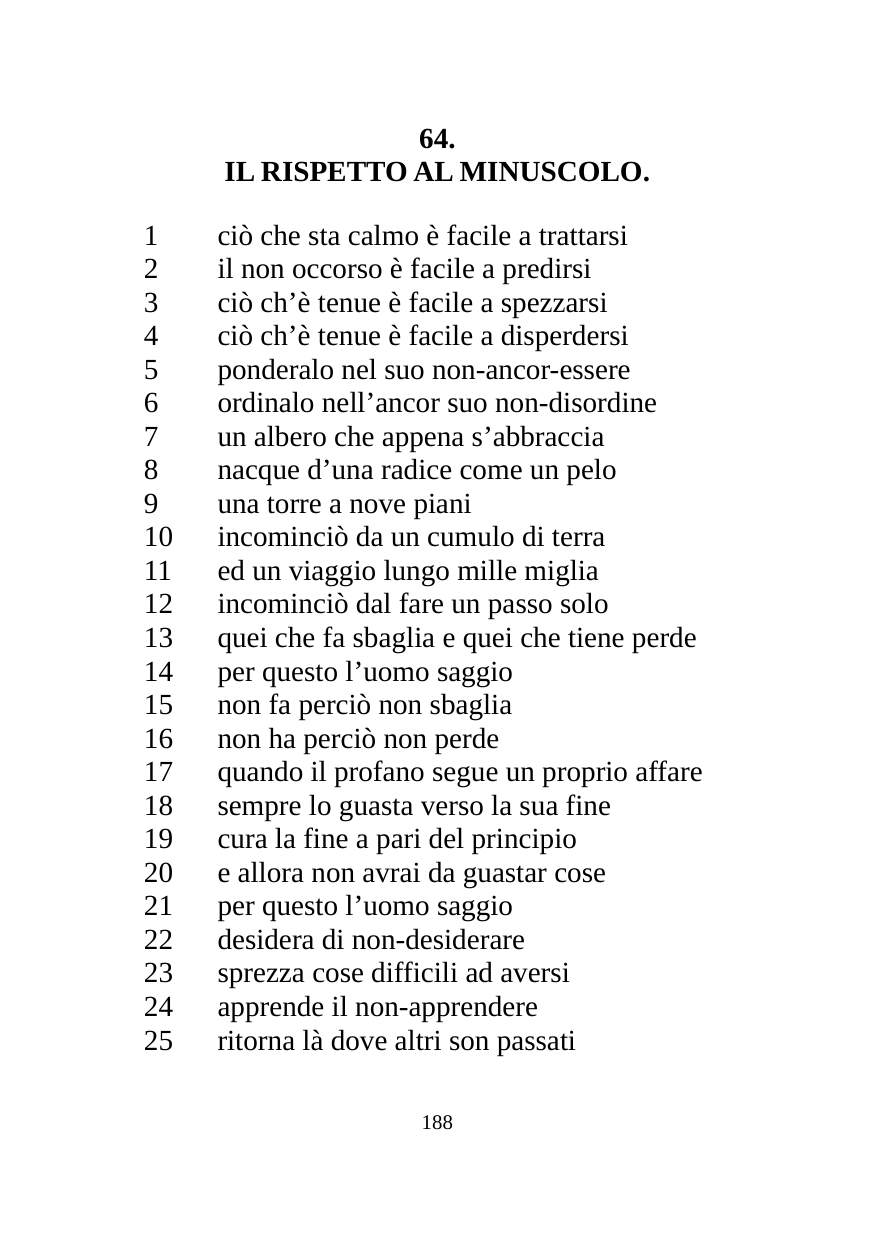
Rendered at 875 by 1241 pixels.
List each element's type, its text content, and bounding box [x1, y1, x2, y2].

list ciò ch’è tenue è facile a disperdersi [144, 318, 768, 352]
list cura la fine a pari del principio [144, 821, 768, 855]
list ciò che sta calmo è facile a trattarsi [144, 218, 768, 251]
list ciò ch’è tenue è facile a spezzarsi [144, 285, 768, 318]
list per questo l’uomo saggio [144, 888, 768, 922]
list incominciò dal fare un passo solo [144, 587, 768, 620]
list desidera di non-desiderare [144, 922, 768, 956]
list il non occorso è facile a predirsi [144, 251, 768, 285]
list ed un viaggio lungo mille miglia [144, 553, 768, 587]
list nacque d’una radice come un pelo [144, 452, 768, 486]
list per questo l’uomo saggio [144, 654, 768, 687]
list e allora non avrai da guastar cose [144, 855, 768, 888]
list quei che fa sbaglia e quei che tiene perde [144, 620, 768, 654]
list sempre lo guasta verso la sua fine [144, 788, 768, 821]
subtitle 64. Il rispetto al minuscolo. [106, 121, 768, 188]
list una torre a nove piani [144, 486, 768, 519]
list sprezza cose difficili ad aversi [144, 956, 768, 989]
list non ha perciò non perde [144, 721, 768, 754]
list apprende il non-apprendere [144, 989, 768, 1023]
list ponderalo nel suo non-ancor-essere [144, 352, 768, 385]
list ritorna là dove altri son passati [144, 1023, 768, 1056]
list quando il profano segue un proprio affare [144, 754, 768, 788]
list non fa perciò non sbaglia [144, 687, 768, 721]
list incominciò da un cumulo di terra [144, 519, 768, 553]
list ordinalo nell’ancor suo non-disordine [144, 385, 768, 419]
list un albero che appena s’abbraccia [144, 419, 768, 452]
